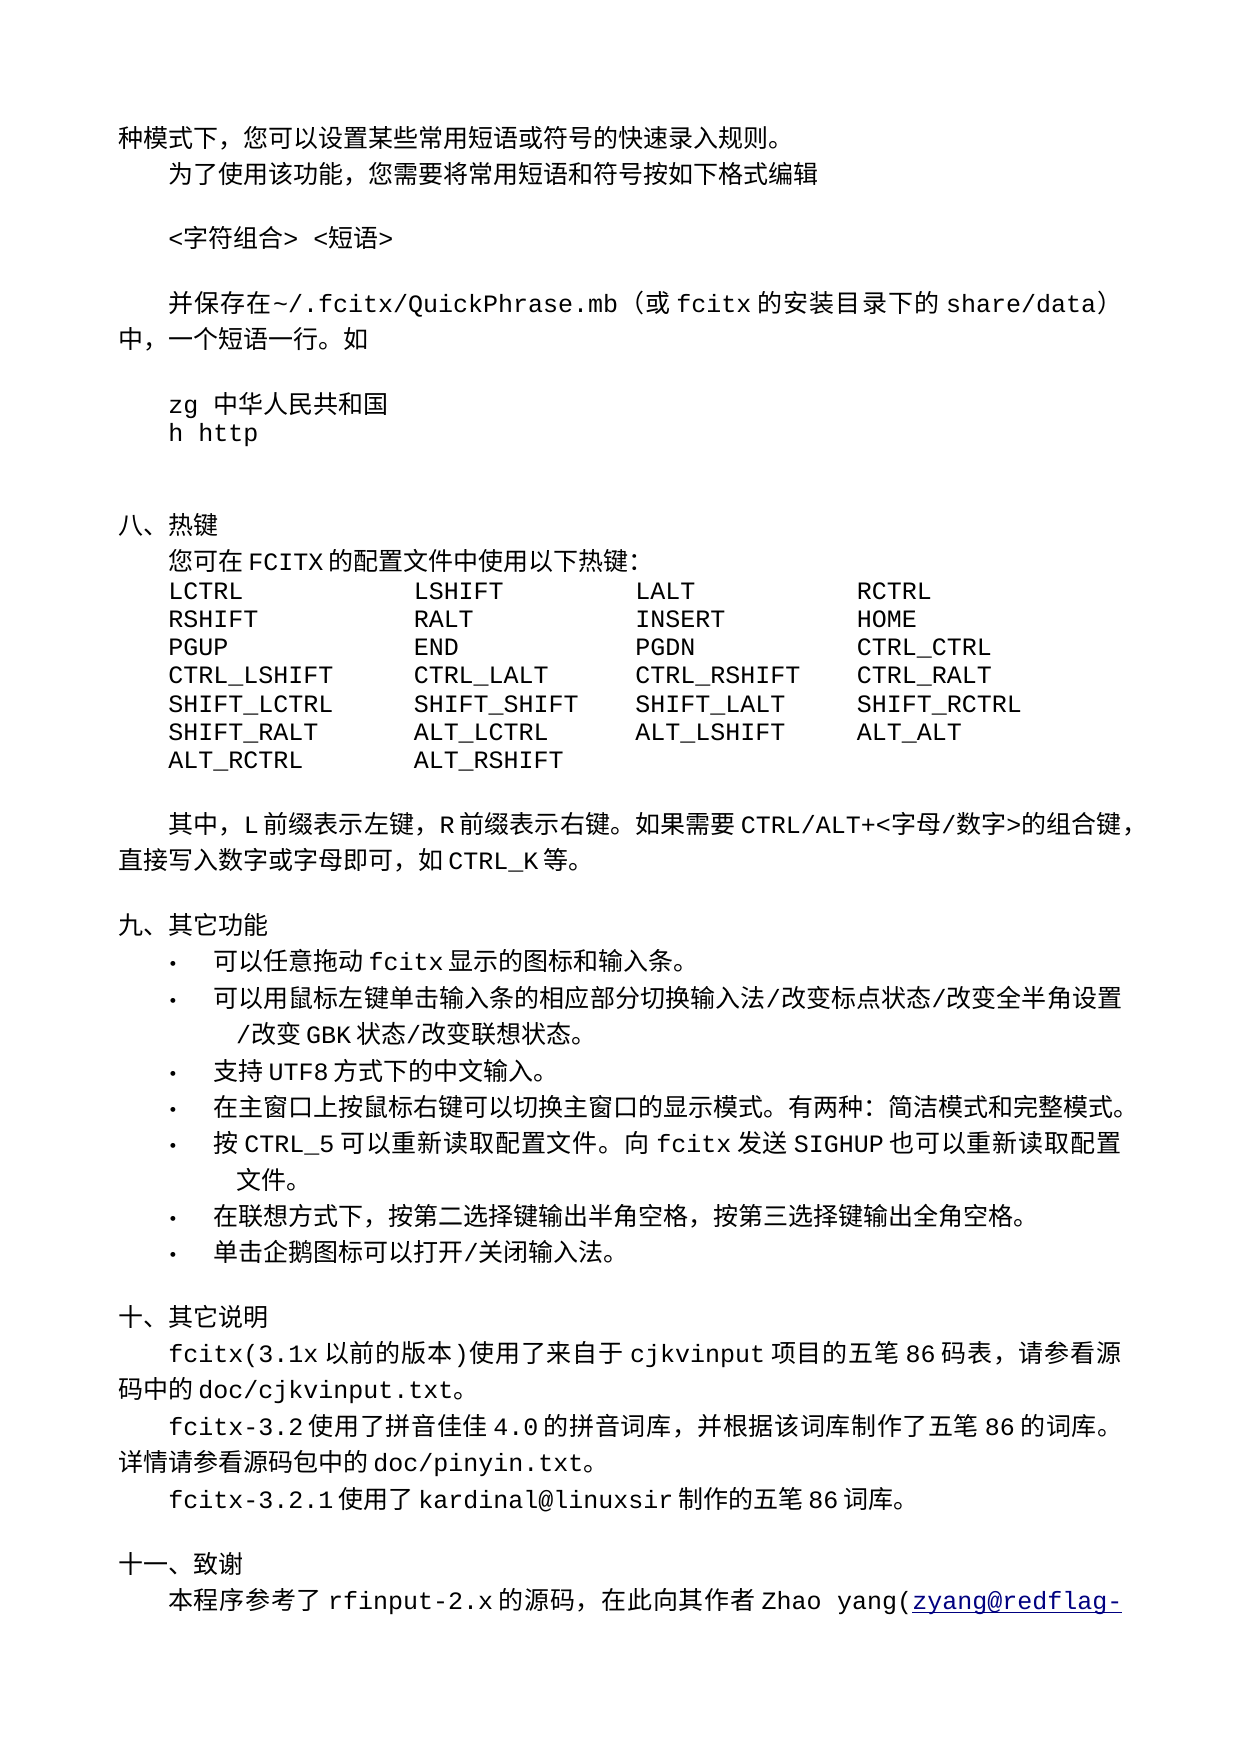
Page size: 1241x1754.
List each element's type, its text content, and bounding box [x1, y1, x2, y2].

text 为了使用该功能，您需要将常用短语和符号按如下格式编辑 [118, 154, 1122, 191]
text fcitx-3.2使用了拼音佳佳4.0的拼音词库，并根据该词库制作了五笔86的词库。详情请参看源码包中的doc/pinyin.txt。 [118, 1406, 1122, 1479]
text SHIFT_RALT ALT_LCTRL ALT_LSHIFT ALT_ALT [118, 719, 1122, 748]
text 十一、致谢 [118, 1544, 1122, 1580]
text SHIFT_LCTRL SHIFT_SHIFT SHIFT_LALT SHIFT_RCTRL [118, 691, 1122, 719]
text 八、热键 [118, 506, 1122, 542]
list 在主窗口上按鼠标右键可以切换主窗口的显示模式。有两种：简洁模式和完整模式。 [169, 1087, 1122, 1124]
text h http [118, 421, 1122, 449]
list 按CTRL_5可以重新读取配置文件。向fcitx发送SIGHUP也可以重新读取配置文件。 [169, 1124, 1122, 1196]
text RSHIFT RALT INSERT HOME [118, 607, 1122, 635]
text 并保存在~/.fcitx/QuickPhrase.mb（或fcitx的安装目录下的share/data）中，一个短语一行。如 [118, 283, 1122, 356]
text 种模式下，您可以设置某些常用短语或符号的快速录入规则。 [118, 118, 1122, 154]
list 在联想方式下，按第二选择键输出半角空格，按第三选择键输出全角空格。 [169, 1196, 1122, 1233]
list 可以用鼠标左键单击输入条的相应部分切换输入法/改变标点状态/改变全半角设置/改变GBK状态/改变联想状态。 [169, 978, 1122, 1051]
text ALT_RCTRL ALT_RSHIFT [118, 748, 1122, 776]
text 本程序参考了rfinput-2.x的源码，在此向其作者Zhao yang(zyang@redflag- [118, 1580, 1122, 1617]
list 支持UTF8方式下的中文输入。 [169, 1051, 1122, 1087]
text LCTRL LSHIFT LALT RCTRL [118, 578, 1122, 607]
text 您可在FCITX的配置文件中使用以下热键： [118, 542, 1122, 578]
list 可以任意拖动fcitx显示的图标和输入条。 [169, 942, 1122, 978]
text 其中，L前缀表示左键，R前缀表示右键。如果需要CTRL/ALT+<字母/数字>的组合键，直接写入数字或字母即可，如CTRL_K等。 [118, 804, 1122, 877]
text 九、其它功能 [118, 905, 1122, 942]
text PGUP END PGDN CTRL_CTRL [118, 635, 1122, 663]
text fcitx-3.2.1使用了kardinal@linuxsir制作的五笔86词库。 [118, 1479, 1122, 1516]
text fcitx(3.1x以前的版本)使用了来自于cjkvinput项目的五笔86码表，请参看源码中的doc/cjkvinput.txt。 [118, 1333, 1122, 1406]
text CTRL_LSHIFT CTRL_LALT CTRL_RSHIFT CTRL_RALT [118, 663, 1122, 691]
list 单击企鹅图标可以打开/关闭输入法。 [169, 1233, 1122, 1269]
text 十、其它说明 [118, 1297, 1122, 1333]
text zg 中华人民共和国 [118, 384, 1122, 421]
text <字符组合> <短语> [118, 219, 1122, 255]
